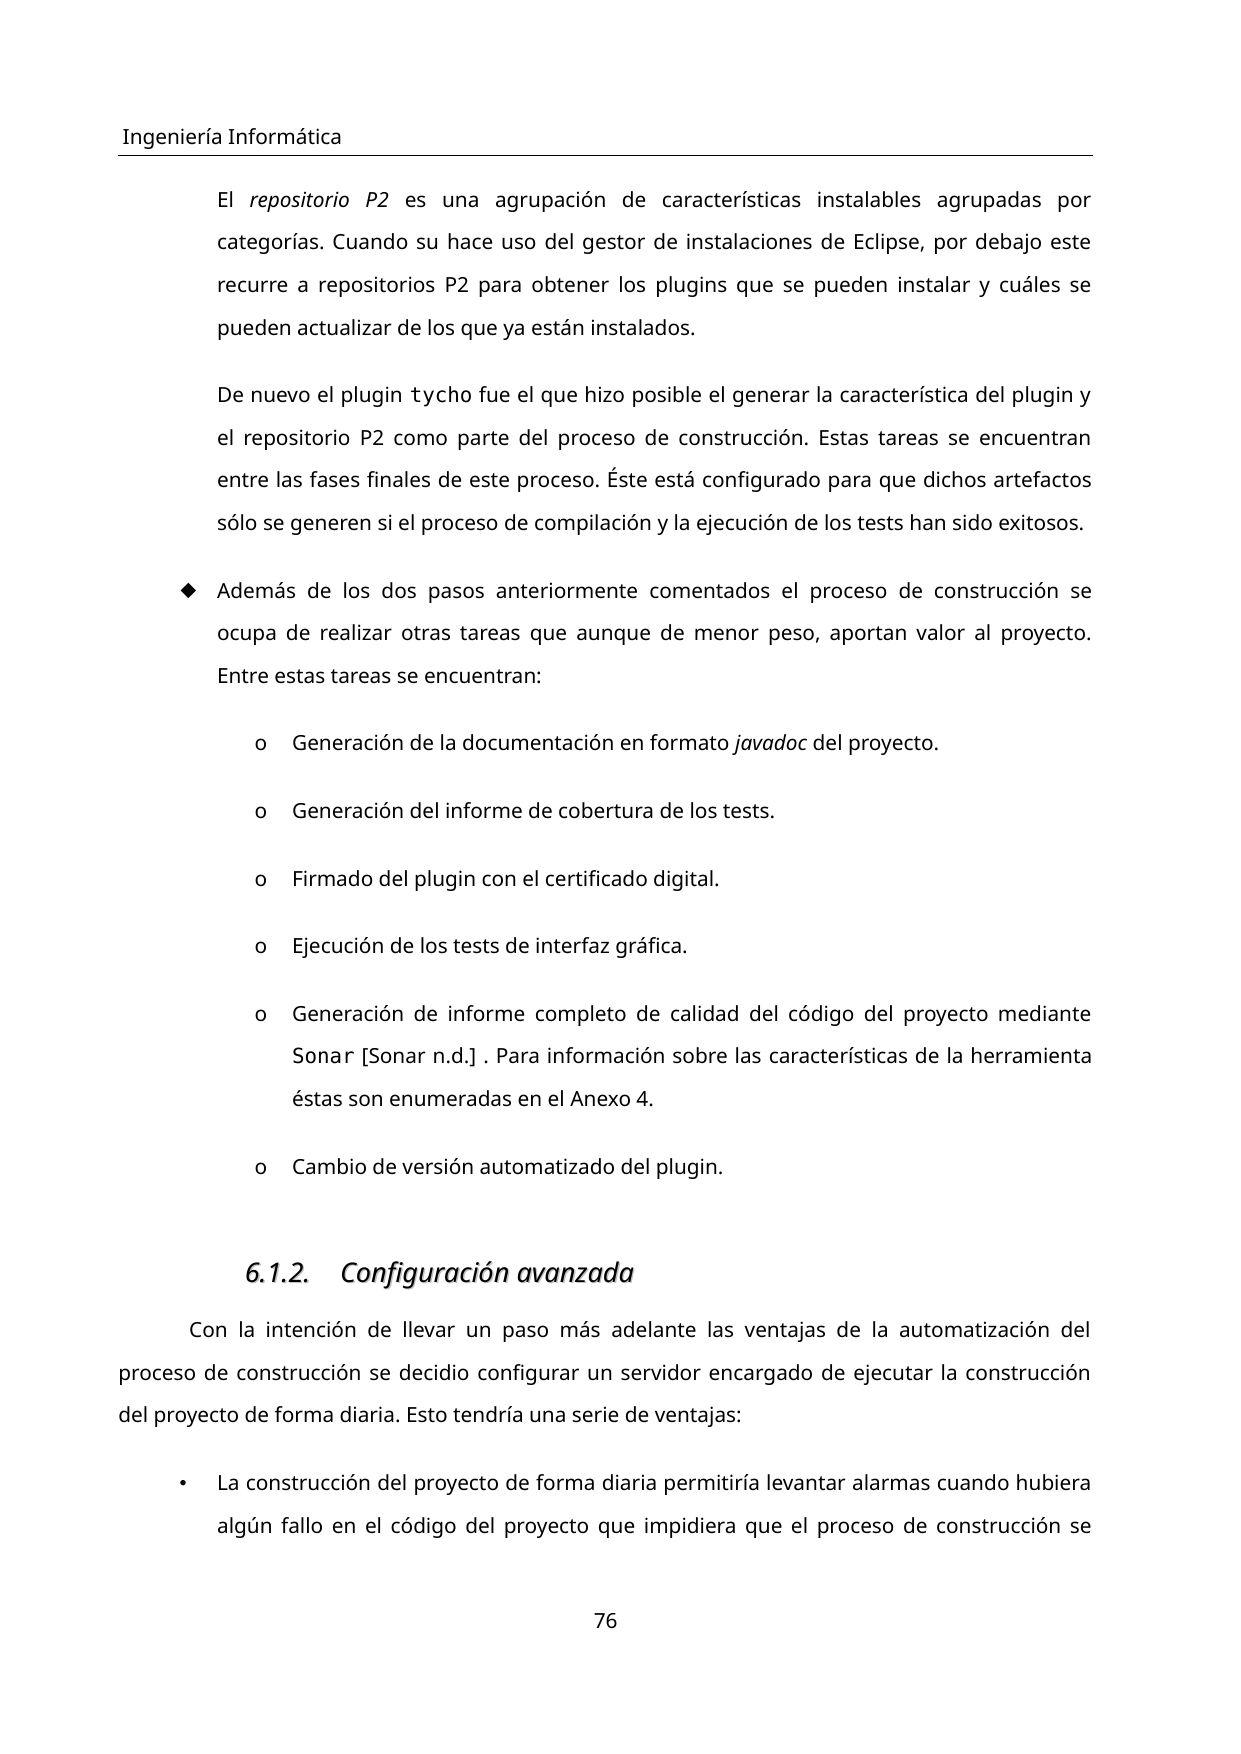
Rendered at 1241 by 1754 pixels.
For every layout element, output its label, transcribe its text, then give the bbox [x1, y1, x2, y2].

list Cambio de versión automatizado del plugin. [254, 1152, 1093, 1180]
list Generación del informe de cobertura de los tests. [254, 796, 1093, 824]
subtitle Configuración avanzada [310, 1253, 1093, 1290]
list Generación de la documentación en formato javadoc del proyecto. [254, 728, 1093, 757]
list De nuevo el plugin tycho fue el que hizo posible el generar la característica del plugin y el repositorio P2 como parte del proceso de construcción. Estas tareas se encuentran entre las fases finales de este proceso. Éste está configurado para que dichos artefactos sólo se generen si el proceso de compilación y la ejecución de los tests han sido exitosos. [179, 380, 1093, 537]
list Generación de informe completo de calidad del código del proyecto mediante Sonar [Sonar n.d.] . Para información sobre las características de la herramienta éstas son enumeradas en el Anexo 4. [254, 999, 1093, 1113]
list Ejecución de los tests de interfaz gráfica. [254, 931, 1093, 960]
list La construcción del proyecto de forma diaria permitiría levantar alarmas cuando hubiera algún fallo en el código del proyecto que impidiera que el proceso de construcción se [179, 1468, 1093, 1539]
list Además de los dos pasos anteriormente comentados el proceso de construcción se ocupa de realizar otras tareas que aunque de menor peso, aportan valor al proyecto. Entre estas tareas se encuentran: [179, 576, 1093, 689]
list Firmado del plugin con el certificado digital. [254, 864, 1093, 892]
list El repositorio P2 es una agrupación de características instalables agrupadas por categorías. Cuando su hace uso del gestor de instalaciones de Eclipse, por debajo este recurre a repositorios P2 para obtener los plugins que se pueden instalar y cuáles se pueden actualizar de los que ya están instalados. [179, 185, 1093, 341]
text Con la intención de llevar un paso más adelante las ventajas de la automatización del proceso de construcción se decidio configurar un servidor encargado de ejecutar la construcción del proyecto de forma diaria. Esto tendría una serie de ventajas: [118, 1315, 1093, 1429]
